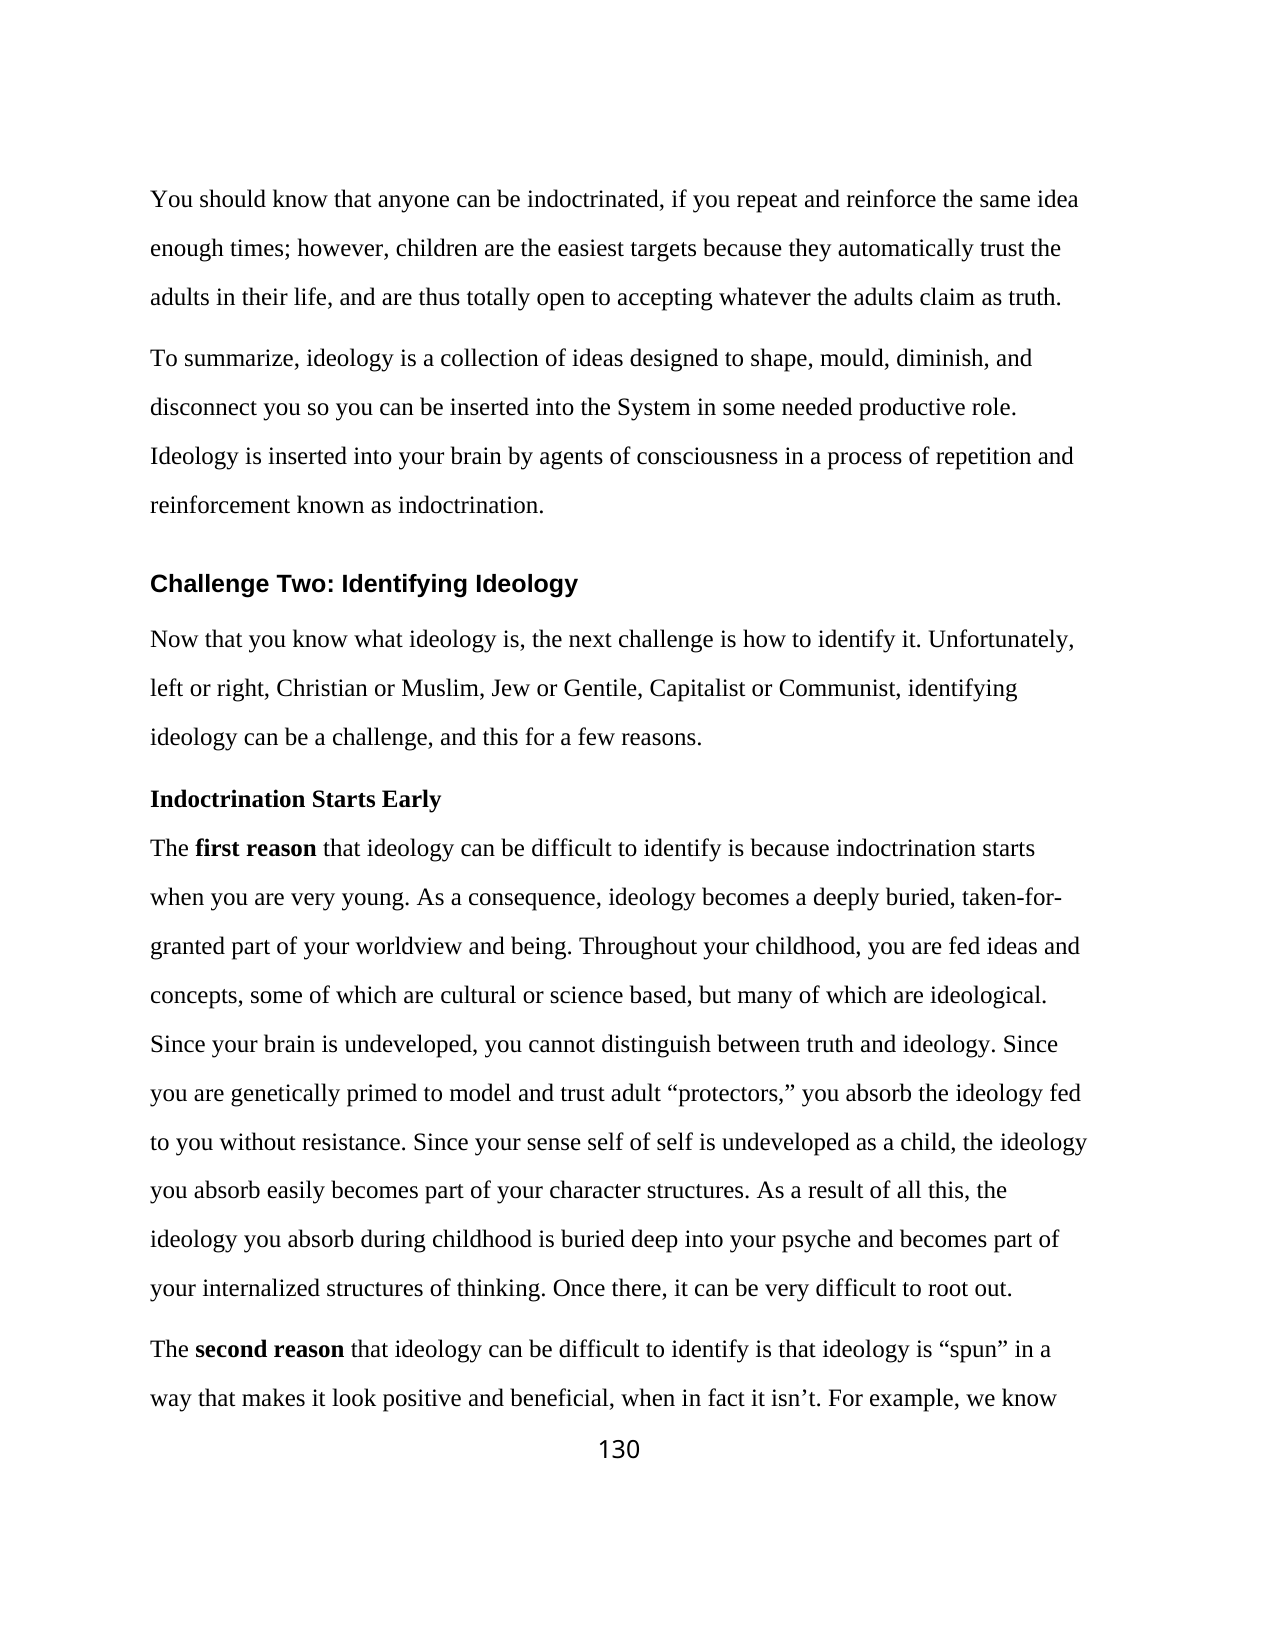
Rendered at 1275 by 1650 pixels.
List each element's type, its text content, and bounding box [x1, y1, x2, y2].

text To summarize, ideology is a collection of ideas designed to shape, mould, diminish, and disconnect you so you can be inserted into the System in some needed productive role. Ideology is inserted into your brain by agents of consciousness in a process of repetition and reinforcement known as indoctrination. [150, 343, 1087, 518]
text Indoctrination Starts Early [150, 784, 1087, 812]
subtitle Challenge Two: Identifying Ideology [150, 569, 1087, 597]
text Now that you know what ideology is, the next challenge is how to identify it. Unfortunately, left or right, Christian or Muslim, Jew or Gentile, Capitalist or Communist, identifying ideology can be a challenge, and this for a few reasons. [150, 624, 1087, 751]
text The second reason that ideology can be difficult to identify is that ideology is “spun” in a way that makes it look positive and beneficial, when in fact it isn’t. For example, we know [150, 1334, 1087, 1412]
text The first reason that ideology can be difficult to identify is because indoctrination starts when you are very young. As a consequence, ideology becomes a deeply buried, taken-for-granted part of your worldview and being. Throughout your childhood, you are fed ideas and concepts, some of which are cultural or science based, but many of which are ideological. Since your brain is undeveloped, you cannot distinguish between truth and ideology. Since you are genetically primed to model and trust adult “protectors,” you absorb the ideology fed to you without resistance. Since your sense self of self is undeveloped as a child, the ideology you absorb easily becomes part of your character structures. As a result of all this, the ideology you absorb during childhood is buried deep into your psyche and becomes part of your internalized structures of thinking. Once there, it can be very difficult to root out. [150, 833, 1087, 1302]
text You should know that anyone can be indoctrinated, if you repeat and reinforce the same idea enough times; however, children are the easiest targets because they automatically trust the adults in their life, and are thus totally open to accepting whatever the adults claim as truth. [150, 184, 1087, 311]
